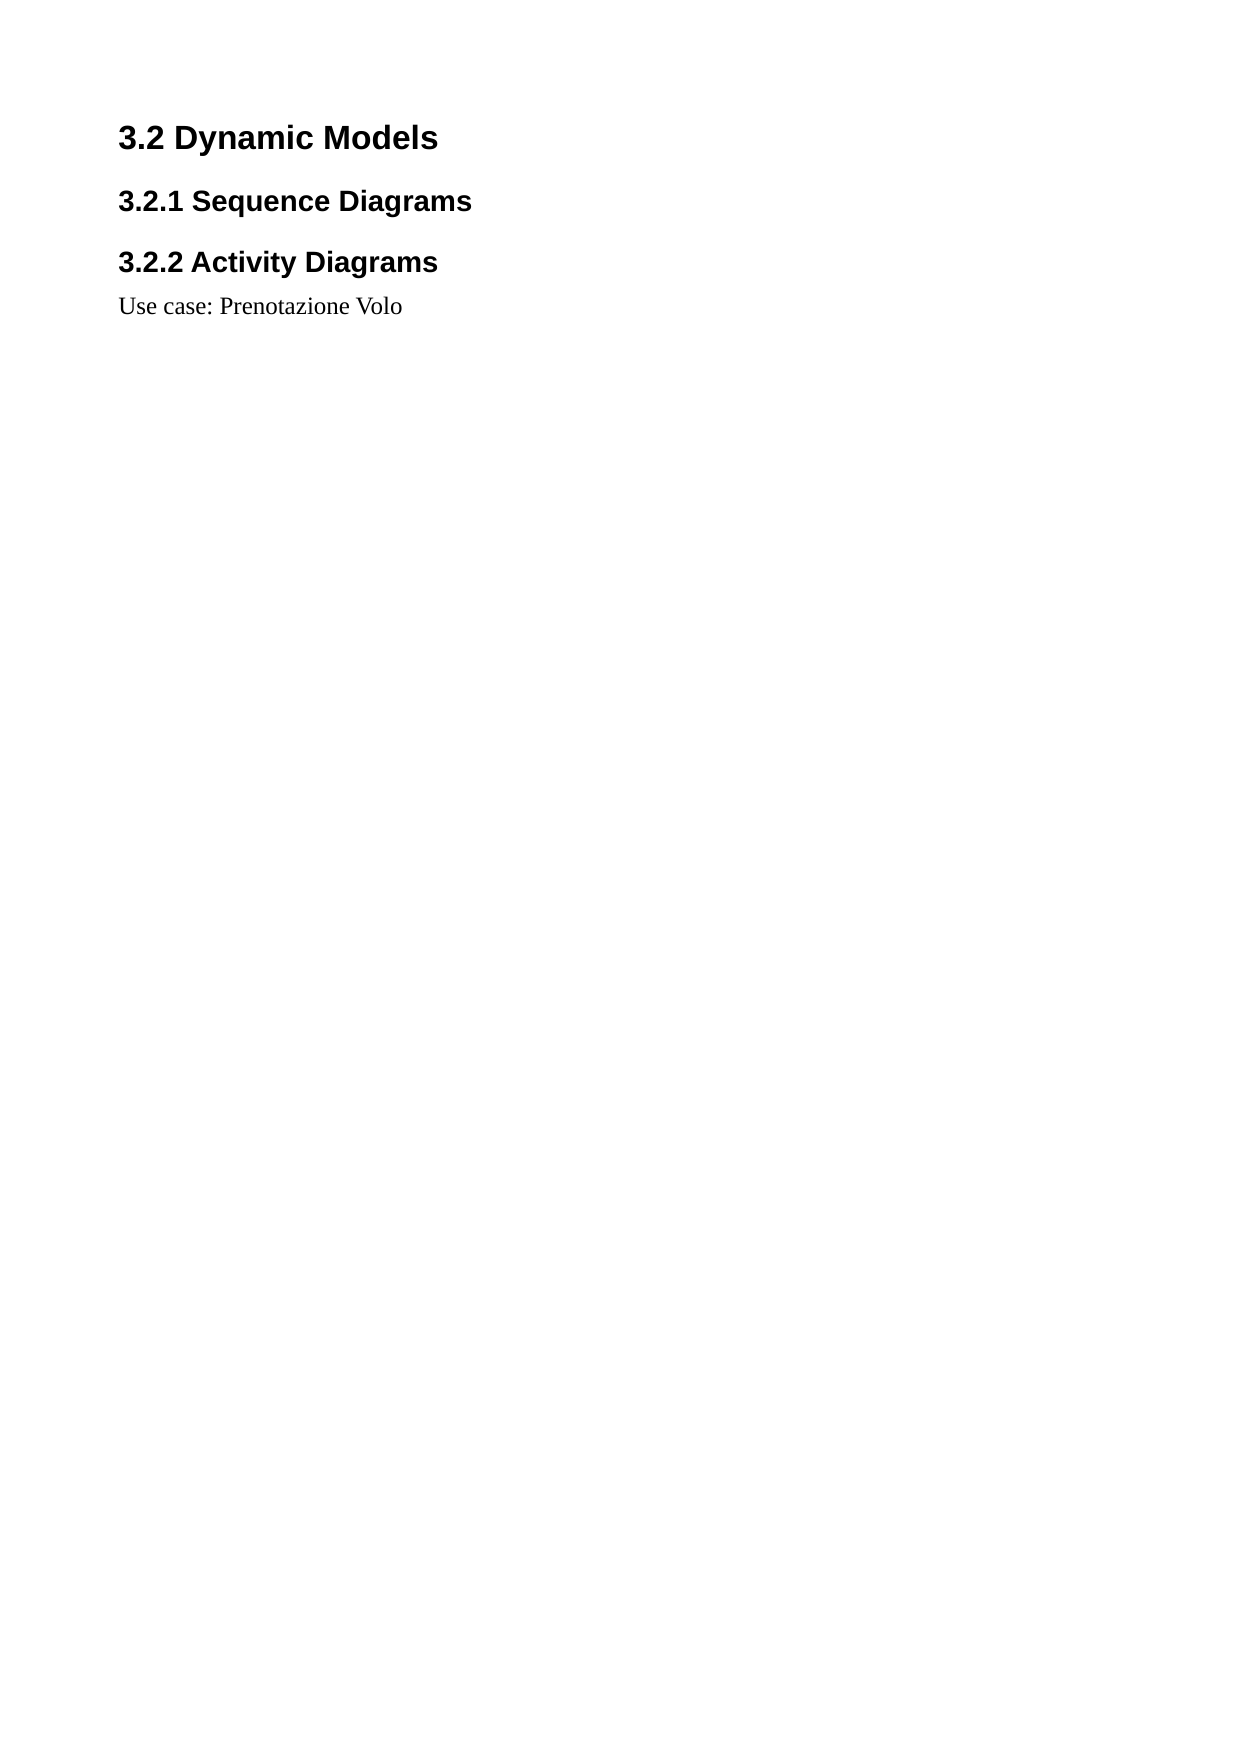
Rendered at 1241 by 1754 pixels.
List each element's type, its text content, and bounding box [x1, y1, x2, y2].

text Use case: Prenotazione Volo [118, 291, 1122, 320]
subtitle 3.2.1 Sequence Diagrams [118, 184, 1122, 218]
subtitle 3.2 Dynamic Models [118, 118, 1122, 157]
subtitle 3.2.2 Activity Diagrams [118, 245, 1122, 278]
